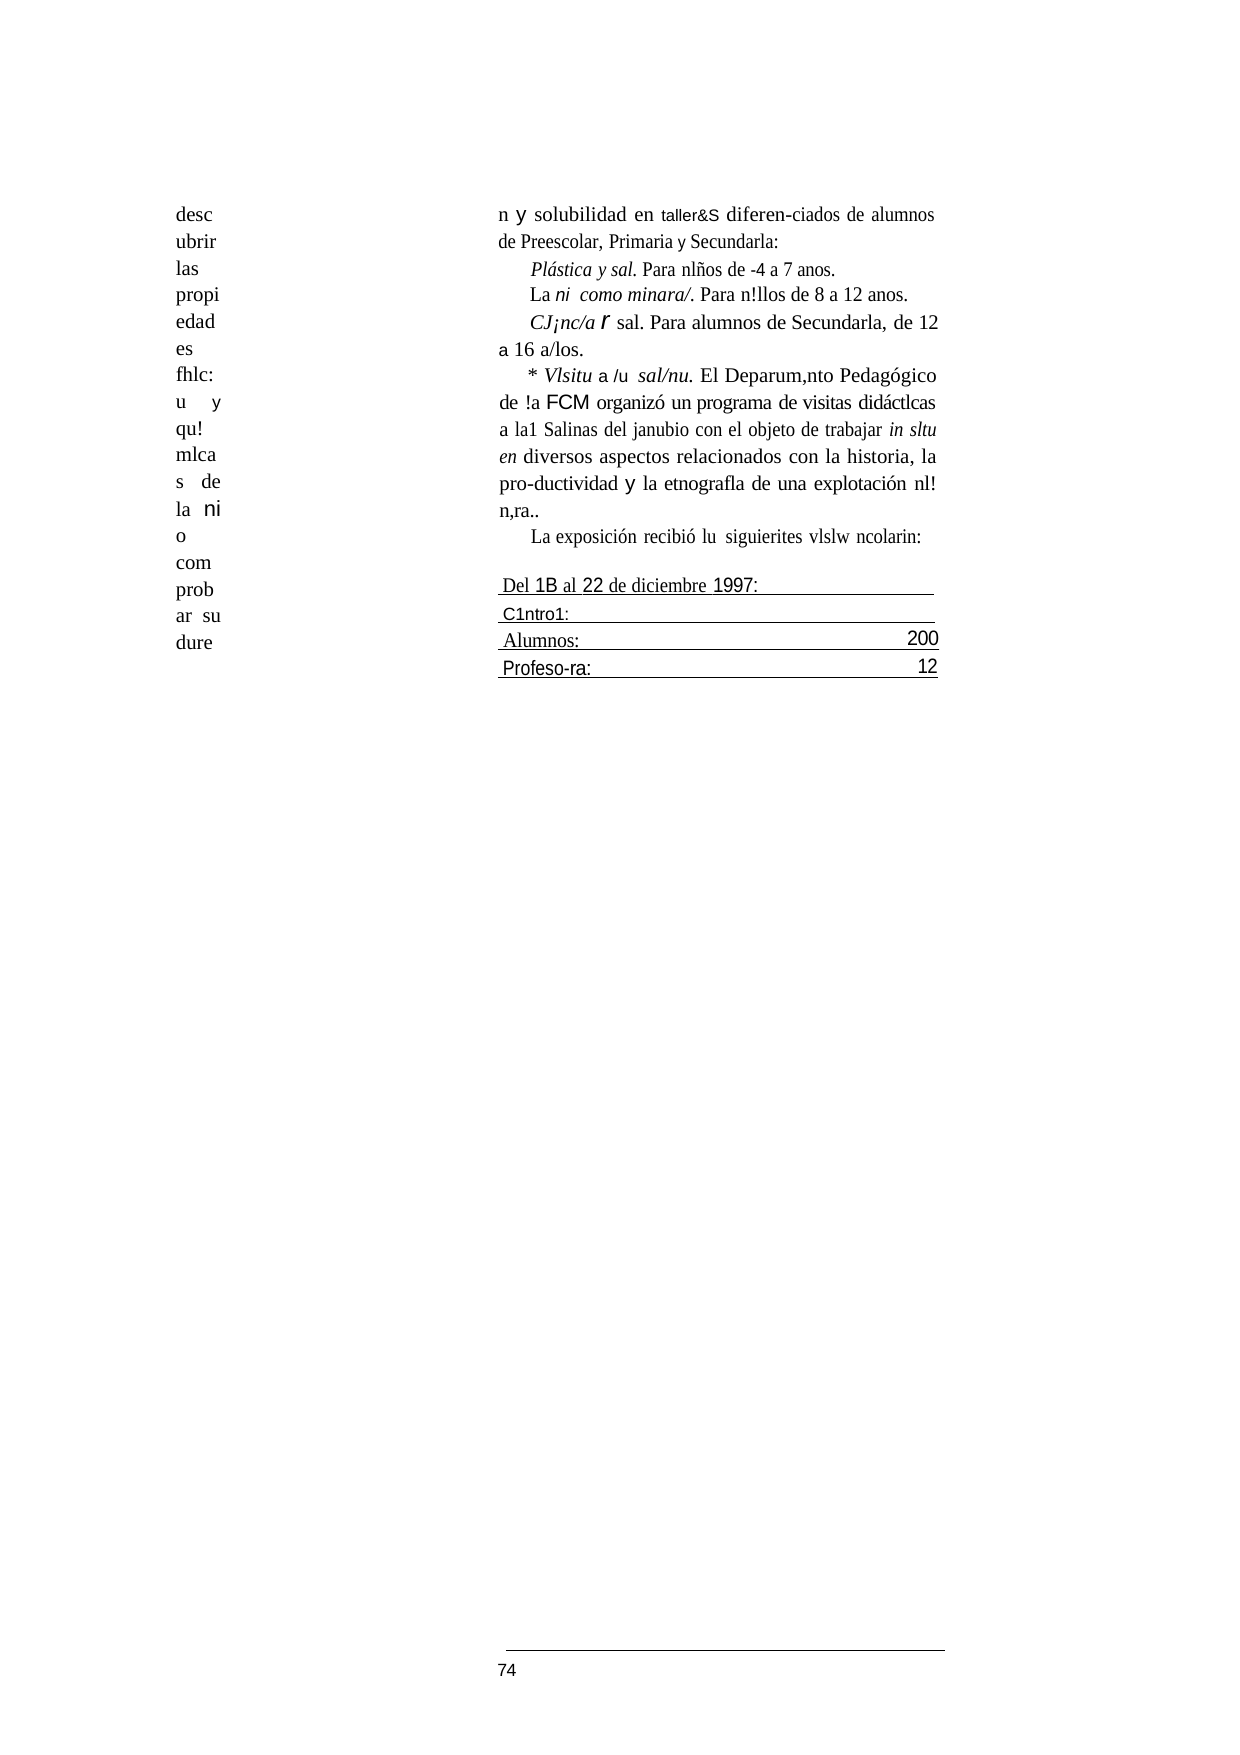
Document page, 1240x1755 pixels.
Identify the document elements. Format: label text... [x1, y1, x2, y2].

text La ni como minara/. Para n!llos de 8 a 12 anos. [529, 283, 1136, 306]
text n y solubilidad en taller&S diferen-ciados de alumnos de Preescolar, Primaria y Secundarla: [498, 202, 935, 253]
text C1ntro1: [498, 604, 1136, 624]
text a 16 a/los. [498, 337, 1136, 361]
text descubrir las propiedades fhlc:u y qu!mlcas de la ni o comprobar su dure [176, 202, 221, 654]
text La exposición recibió lu siguierites vlslw ncolarin: [531, 525, 1136, 548]
text Plástica y sal. Para nlños de -4 a 7 anos. [531, 257, 1136, 281]
text Del 1B al 22 de diciembre 1997: [498, 573, 1136, 597]
text * Vlsitu a /u sal/nu. El Deparum,nto Pedagógico de !a FCM organizó un programa de visitas didáctlcas a la1 Salinas del janubio con el objeto de trabajar in sltu en diversos aspectos relacionados con la historia, la pro-ductividad y la etnografla de una explotación nl!n,ra.. [499, 363, 937, 522]
text Profeso-ra: 12 [498, 653, 1136, 680]
text CJ¡nc/a r sal. Para alumnos de Secundarla, de 12 [529, 306, 1136, 335]
text Alumnos: 200 [498, 626, 1136, 652]
